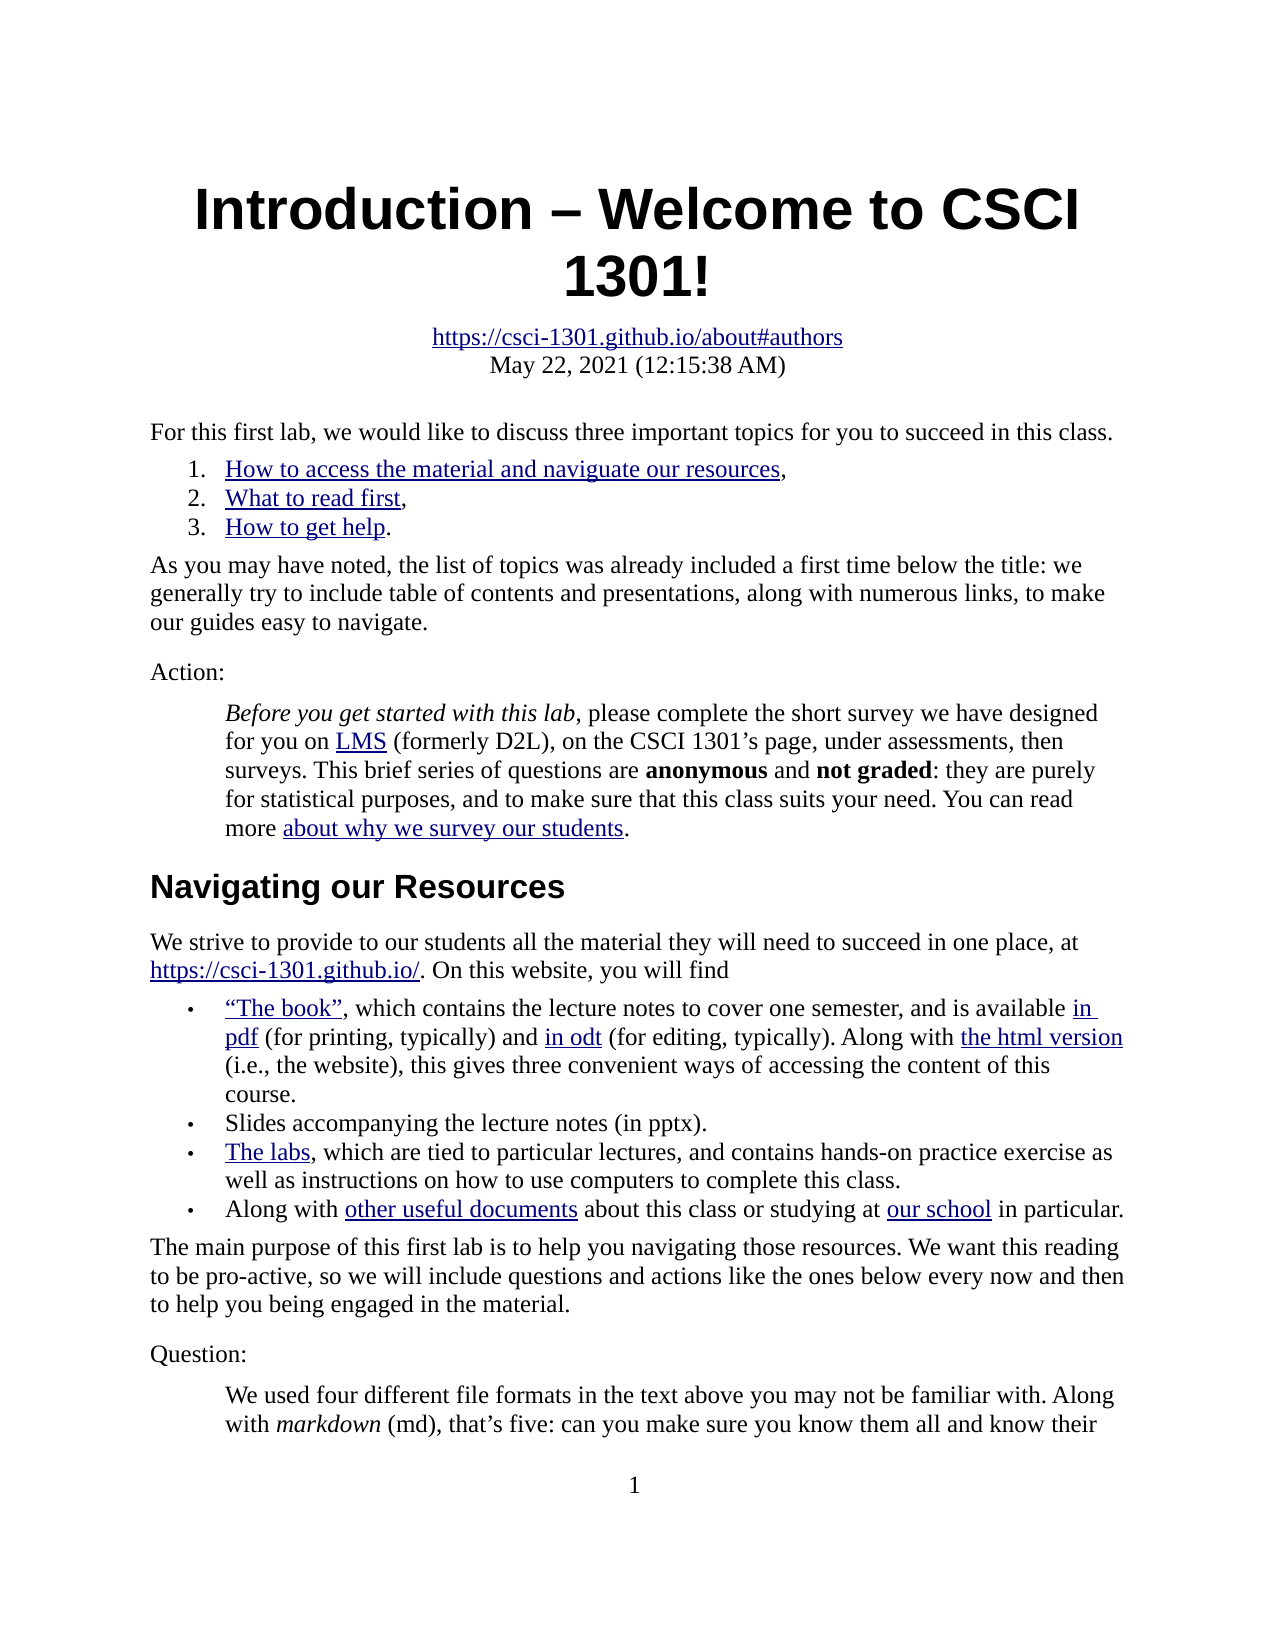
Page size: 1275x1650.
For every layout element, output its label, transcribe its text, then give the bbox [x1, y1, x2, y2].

list How to access the material and naviguate our resources, [187, 454, 1125, 483]
text Before you get started with this lab, please complete the short survey we have designed for you on LMS (formerly D2L), on the CSCI 1301’s page, under assessments, then surveys. This brief series of questions are anonymous and not graded: they are purely for statistical purposes, and to make sure that this class suits your need. You can read more about why we survey our students. [225, 698, 1125, 841]
list “The book”, which contains the lecture notes to cover one semester, and is available in pdf (for printing, typically) and in odt (for editing, typically). Along with the html version (i.e., the website), this gives three convenient ways of accessing the content of this course. [187, 993, 1125, 1108]
text We strive to provide to our students all the material they will need to succeed in one place, at https://csci-1301.github.io/. On this website, you will find [150, 927, 1125, 984]
text https://csci-1301.github.io/about#authors [150, 322, 1125, 350]
text Action: [150, 657, 1125, 686]
subtitle Navigating our Resources [150, 866, 1125, 905]
text The main purpose of this first lab is to help you navigating those resources. We want this reading to be pro-active, so we will include questions and actions like the ones below every now and then to help you being engaged in the material. [150, 1232, 1125, 1318]
list The labs, which are tied to particular lectures, and contains hands-on practice exercise as well as instructions on how to use computers to complete this class. [187, 1137, 1125, 1194]
list How to get help. [187, 512, 1125, 541]
list Slides accompanying the lecture notes (in pptx). [187, 1108, 1125, 1137]
text We used four different file formats in the text above you may not be familiar with. Along with markdown (md), that’s five: can you make sure you know them all and know their [225, 1380, 1125, 1437]
text For this first lab, we would like to discuss three important topics for you to succeed in this class. [150, 417, 1125, 446]
list Along with other useful documents about this class or studying at our school in particular. [187, 1194, 1125, 1223]
text Question: [150, 1339, 1125, 1368]
list What to read first, [187, 483, 1125, 512]
text As you may have noted, the list of topics was already included a first time below the title: we generally try to include table of contents and presentations, along with numerous links, to make our guides easy to navigate. [150, 550, 1125, 636]
text May 22, 2021 (12:15:38 AM) [150, 350, 1125, 379]
title Introduction – Welcome to CSCI 1301! [150, 175, 1125, 309]
